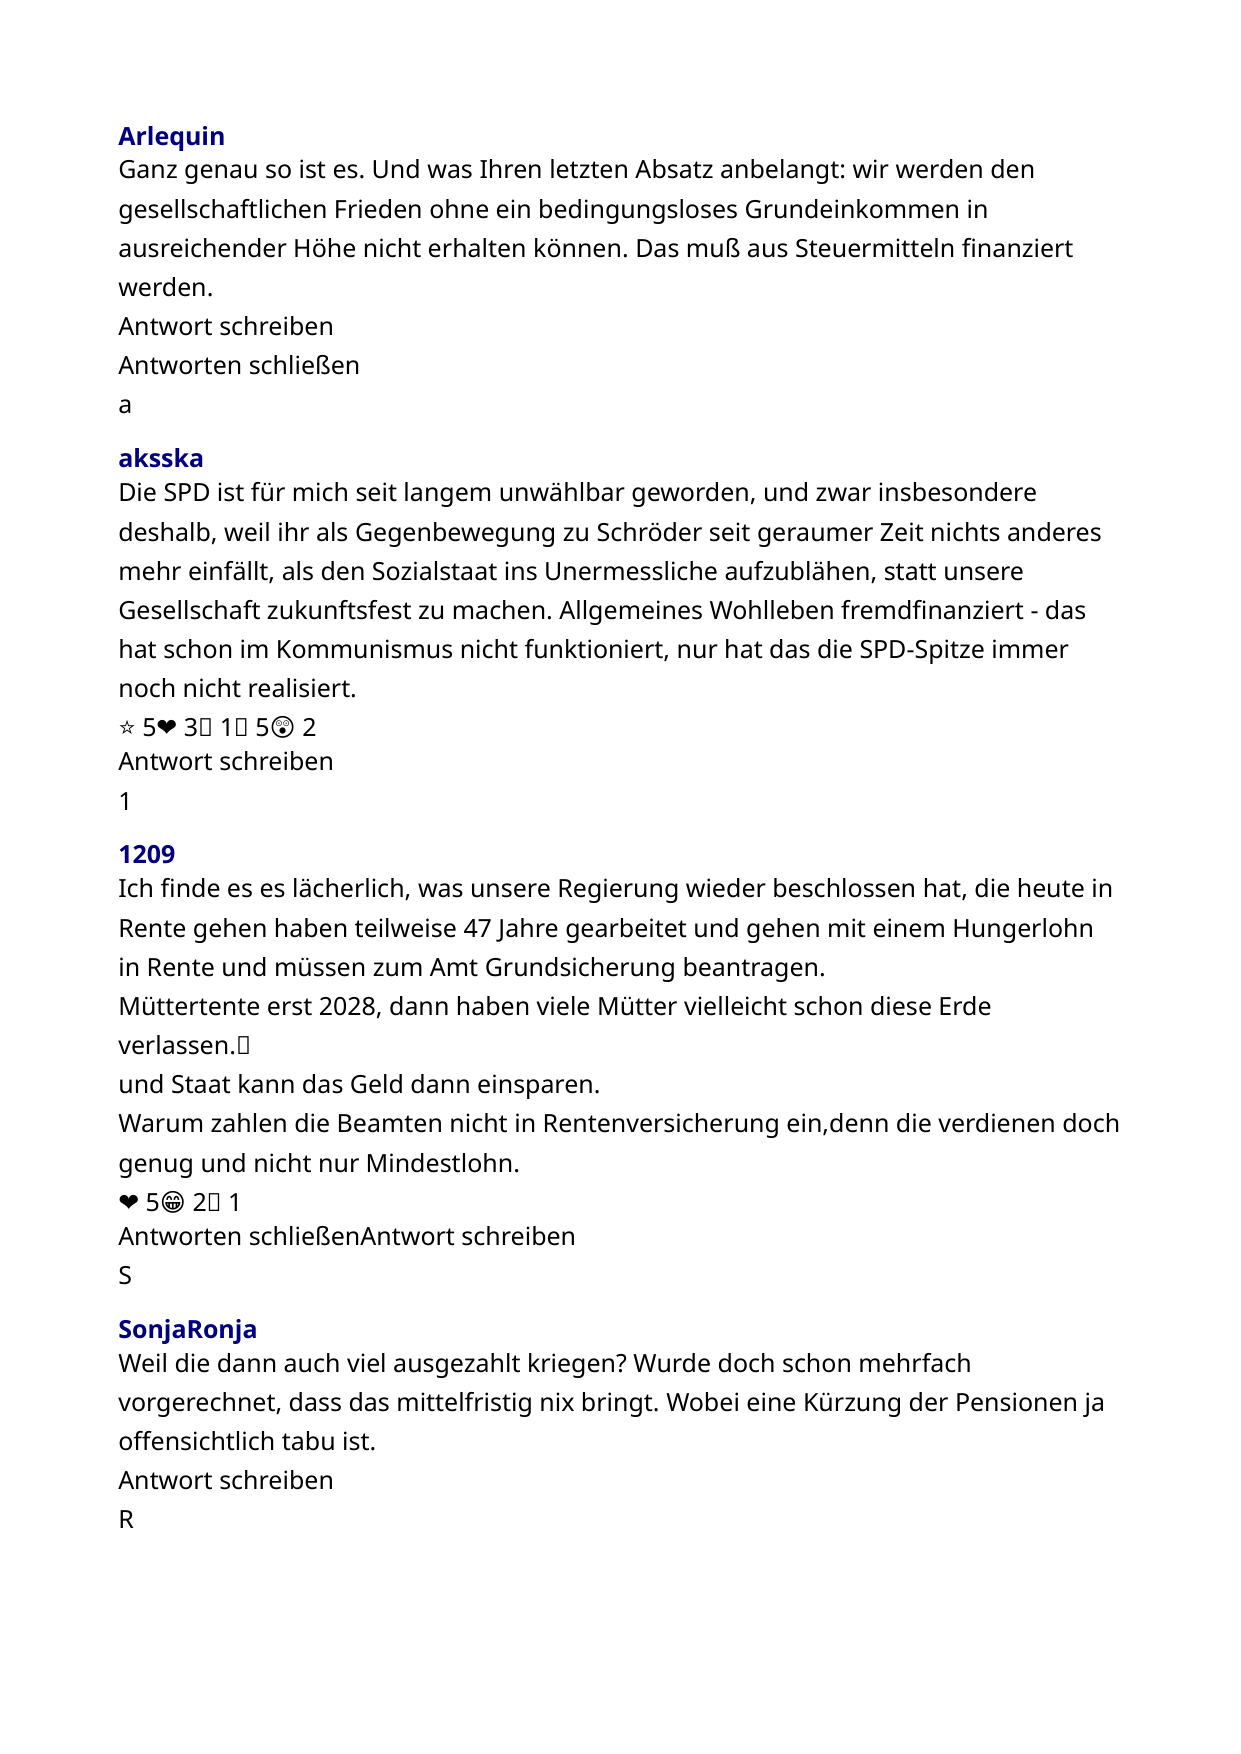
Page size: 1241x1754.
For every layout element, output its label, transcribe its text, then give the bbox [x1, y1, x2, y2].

text Antwort schreiben [118, 309, 1122, 343]
text Antworten schließenAntwort schreiben [118, 1218, 1122, 1252]
subtitle SonjaRonja [118, 1311, 1122, 1345]
text a [118, 387, 1122, 421]
text und Staat kann das Geld dann einsparen. [118, 1067, 1122, 1101]
subtitle aksska [118, 441, 1122, 475]
text ⭐️ 5❤️ 3🙁 1🤨 5😲 2 [118, 710, 1122, 744]
text Antwort schreiben [118, 744, 1122, 778]
text Warum zahlen die Beamten nicht in Rentenversicherung ein,denn die verdienen doch genug und nicht nur Mindestlohn. [118, 1106, 1122, 1179]
text S [118, 1258, 1122, 1292]
text Ganz genau so ist es. Und was Ihren letzten Absatz anbelangt: wir werden den gesellschaftlichen Frieden ohne ein bedingungsloses Grundeinkommen in ausreichender Höhe nicht erhalten können. Das muß aus Steuermitteln finanziert werden. [118, 152, 1122, 304]
text Ich finde es es lächerlich, was unsere Regierung wieder beschlossen hat, die heute in Rente gehen haben teilweise 47 Jahre gearbeitet und gehen mit einem Hungerlohn in Rente und müssen zum Amt Grundsicherung beantragen. [118, 871, 1122, 983]
text ❤️ 5😁 2🤨 1 [118, 1184, 1122, 1218]
text Weil die dann auch viel ausgezahlt kriegen? Wurde doch schon mehrfach vorgerechnet, dass das mittelfristig nix bringt. Wobei eine Kürzung der Pensionen ja offensichtlich tabu ist. [118, 1345, 1122, 1458]
subtitle 1209 [118, 837, 1122, 871]
text R [118, 1502, 1122, 1536]
text Die SPD ist für mich seit langem unwählbar geworden, und zwar insbesondere deshalb, weil ihr als Gegenbewegung zu Schröder seit geraumer Zeit nichts anderes mehr einfällt, als den Sozialstaat ins Unermessliche aufzublähen, statt unsere Gesellschaft zukunftsfest zu machen. Allgemeines Wohlleben fremdfinanziert - das hat schon im Kommunismus nicht funktioniert, nur hat das die SPD-Spitze immer noch nicht realisiert. [118, 475, 1122, 705]
text Antworten schließen [118, 348, 1122, 382]
subtitle Arlequin [118, 118, 1122, 152]
text Müttertente erst 2028, dann haben viele Mütter vielleicht schon diese Erde verlassen.🥵 [118, 988, 1122, 1062]
text Antwort schreiben [118, 1463, 1122, 1497]
text 1 [118, 783, 1122, 817]
